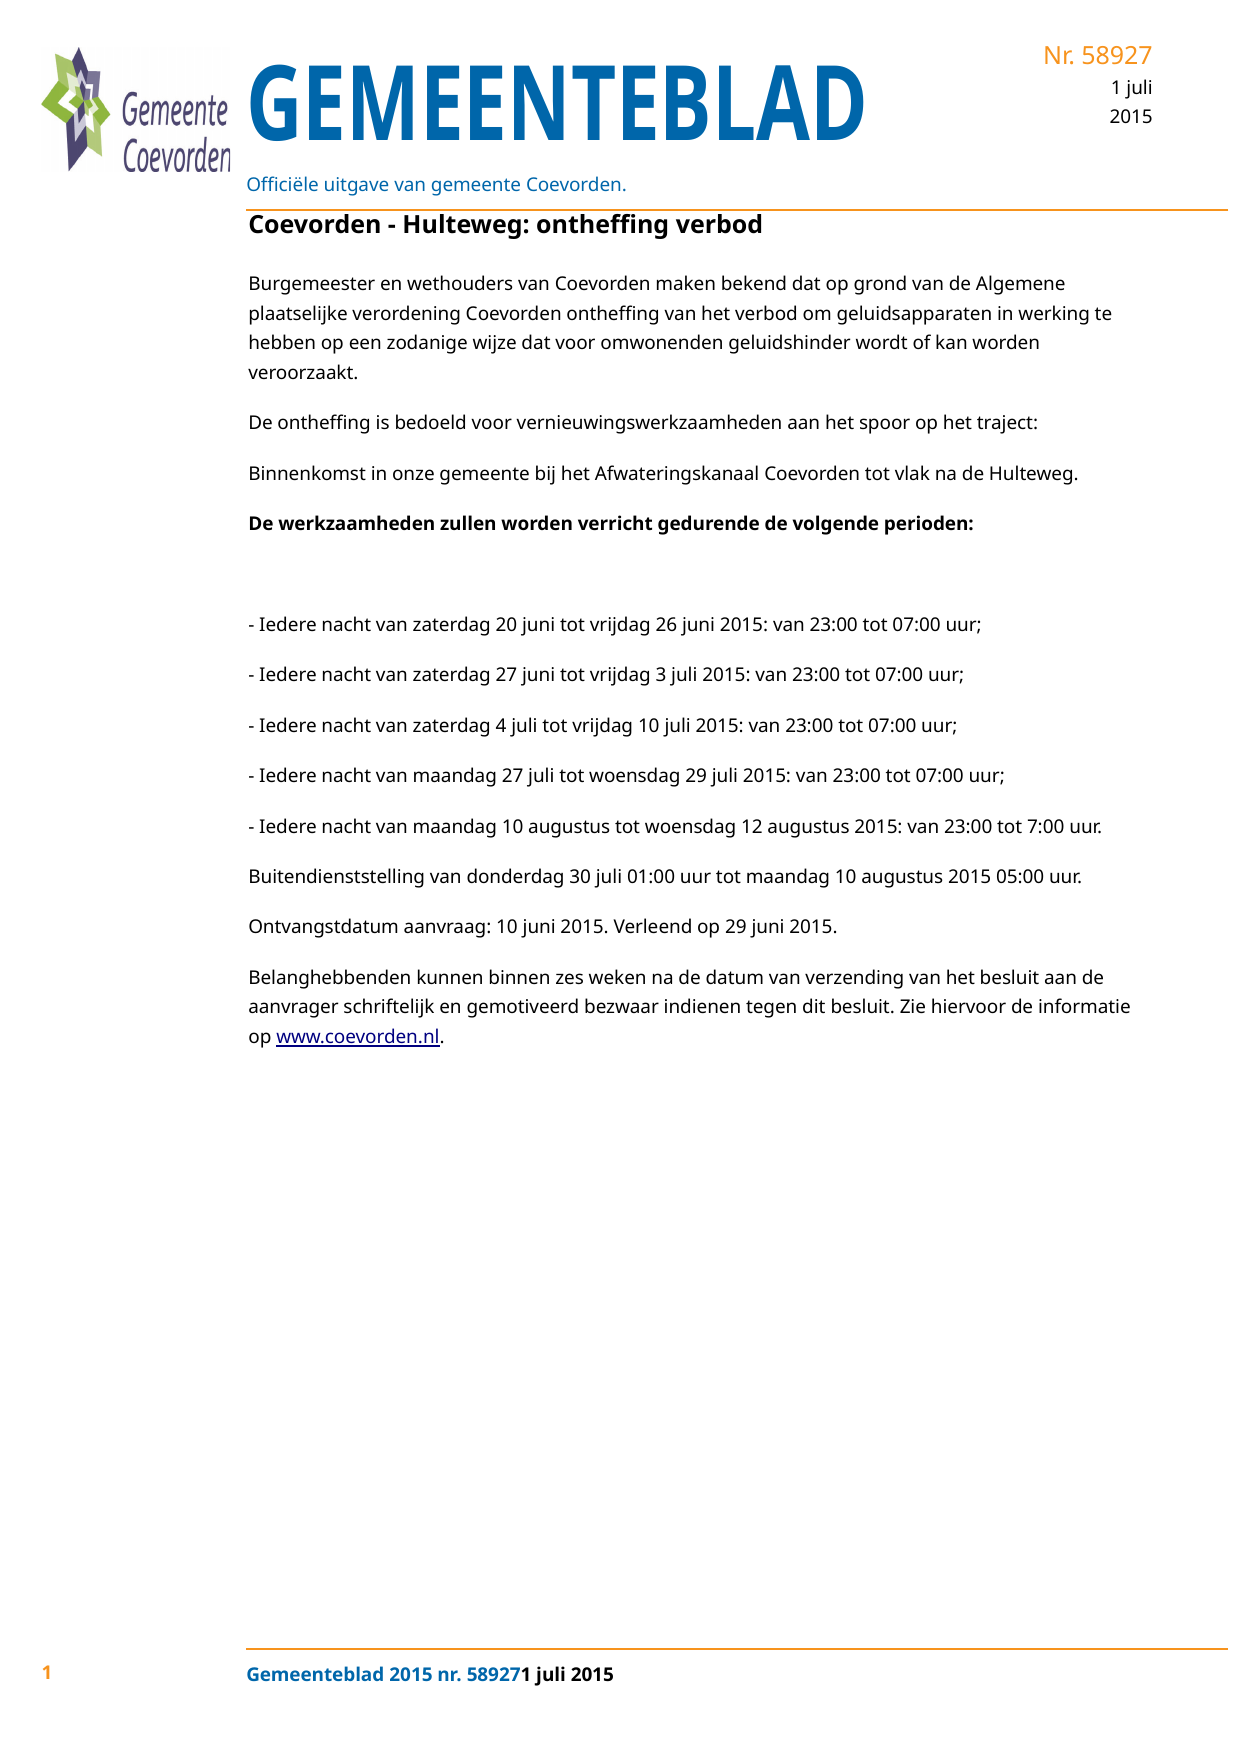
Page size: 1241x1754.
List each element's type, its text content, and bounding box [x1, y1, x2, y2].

text Coevorden - Hulteweg: ontheffing verbod [248, 211, 1152, 241]
text Buitendienststelling van donderdag 30 juli 01:00 uur tot maandag 10 augustus 2015 05:00 uur. [248, 863, 1152, 889]
text Ontvangstdatum aanvraag: 10 juni 2015. Verleend op 29 juni 2015. [248, 914, 1152, 939]
text De werkzaamheden zullen worden verricht gedurende de volgende perioden: [248, 510, 1152, 536]
text - Iedere nacht van zaterdag 27 juni tot vrijdag 3 juli 2015: van 23:00 tot 07:00 uur; [248, 662, 1152, 687]
text - Iedere nacht van maandag 10 augustus tot woensdag 12 augustus 2015: van 23:00 tot 7:00 uur. [248, 813, 1152, 838]
text - Iedere nacht van zaterdag 4 juli tot vrijdag 10 juli 2015: van 23:00 tot 07:00 uur; [248, 712, 1152, 738]
text - Iedere nacht van maandag 27 juli tot woensdag 29 juli 2015: van 23:00 tot 07:00 uur; [248, 762, 1152, 788]
text Belanghebbenden kunnen binnen zes weken na de datum van verzending van het besluit aan de aanvrager schriftelijk en gemotiveerd bezwaar indienen tegen dit besluit. Zie hiervoor de informatie op www.coevorden.nl. [248, 964, 1152, 1049]
text De ontheffing is bedoeld voor vernieuwingswerkzaamheden aan het spoor op het traject: [248, 409, 1152, 435]
text Burgemeester en wethouders van Coevorden maken bekend dat op grond van de Algemene plaatselijke verordening Coevorden ontheffing van het verbod om geluidsapparaten in werking te hebben op een zodanige wijze dat voor omwonenden geluidshinder wordt of kan worden veroorzaakt. [248, 270, 1152, 385]
picture [41, 47, 231, 172]
text Binnenkomst in onze gemeente bij het Afwateringskanaal Coevorden tot vlak na de Hulteweg. [248, 460, 1152, 486]
text - Iedere nacht van zaterdag 20 juni tot vrijdag 26 juni 2015: van 23:00 tot 07:00 uur; [248, 611, 1152, 637]
